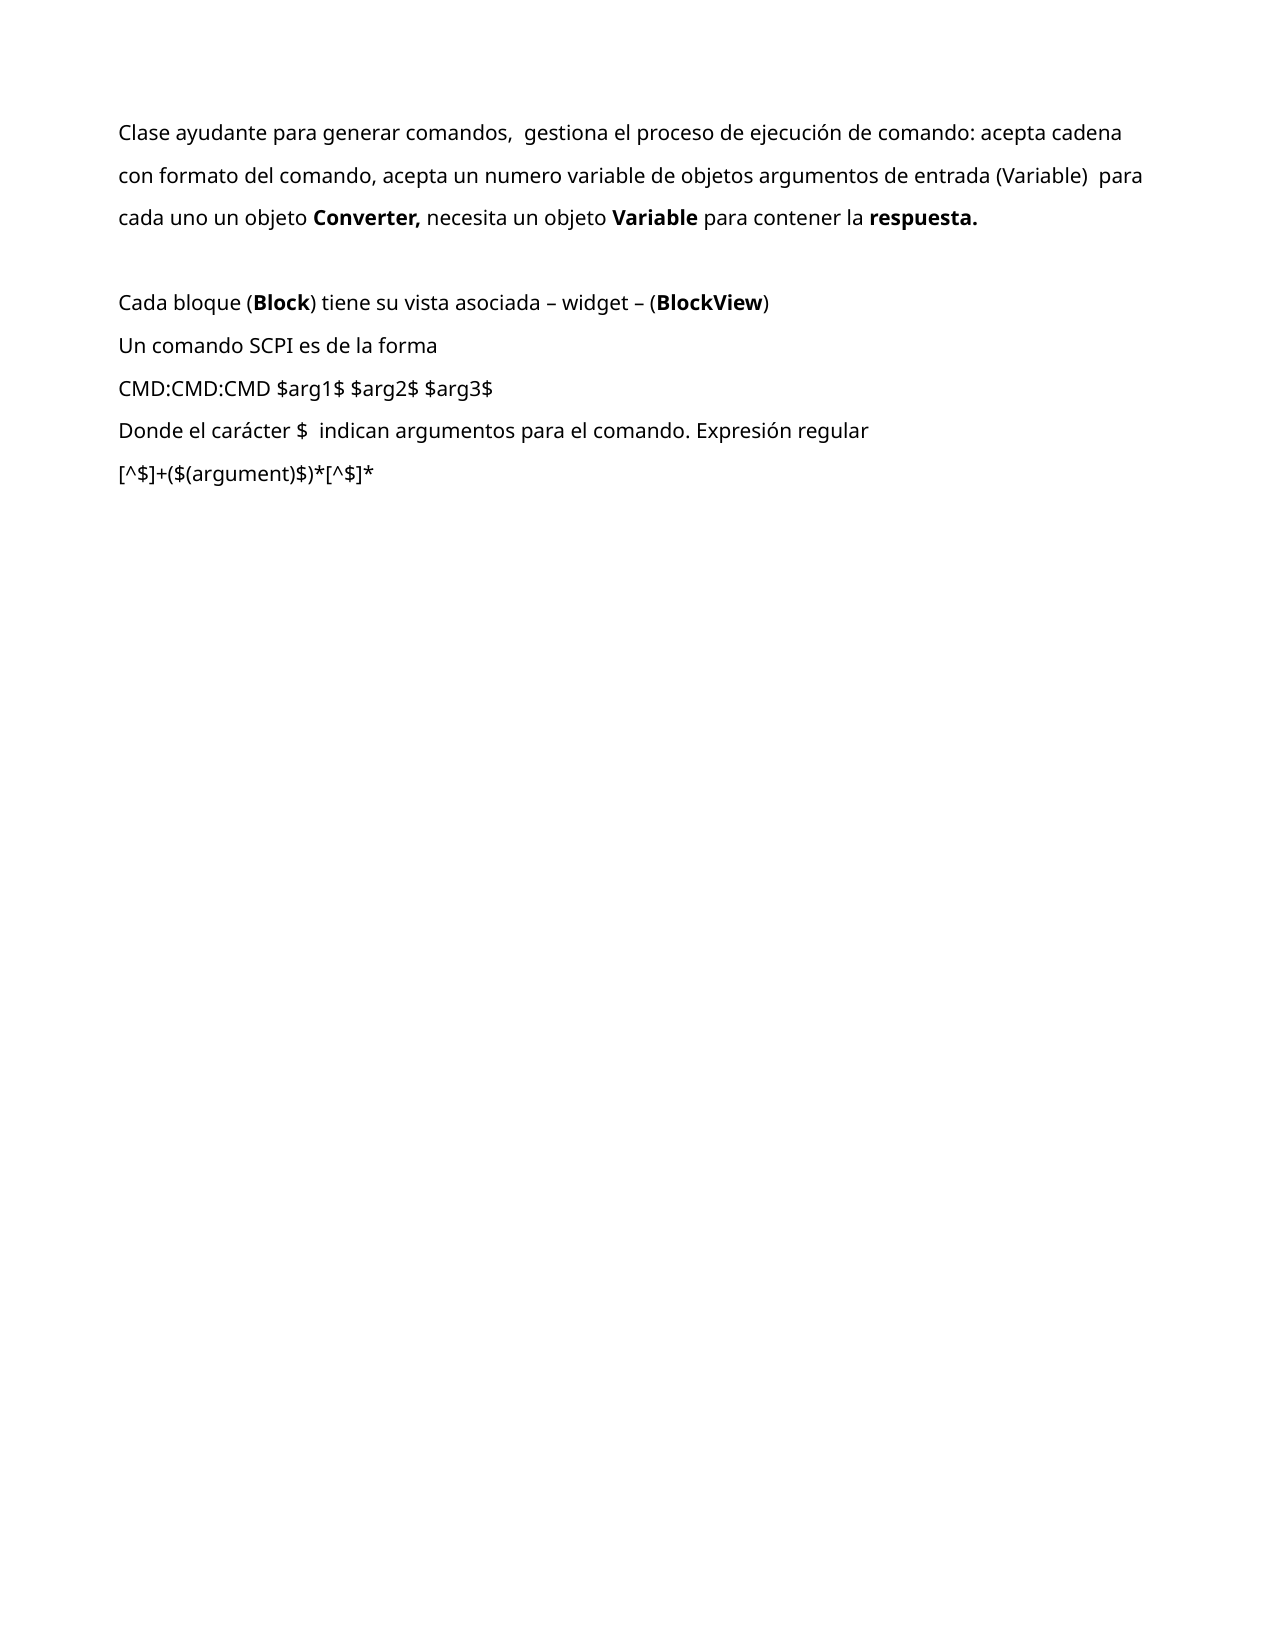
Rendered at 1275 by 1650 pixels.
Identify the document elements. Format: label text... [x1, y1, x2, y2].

text Donde el carácter $ indican argumentos para el comando. Expresión regular [118, 416, 1157, 445]
text [^$]+($(argument)$)*[^$]* [118, 459, 1157, 487]
text Un comando SCPI es de la forma [118, 331, 1157, 359]
text CMD:CMD:CMD $arg1$ $arg2$ $arg3$ [118, 374, 1157, 402]
text Cada bloque (Block) tiene su vista asociada – widget – (BlockView) [118, 288, 1157, 317]
text Clase ayudante para generar comandos, gestiona el proceso de ejecución de comando: acepta cadena con formato del comando, acepta un numero variable de objetos argumentos de entrada (Variable) para cada uno un objeto Converter, necesita un objeto Variable para contener la respuesta. [118, 118, 1157, 232]
